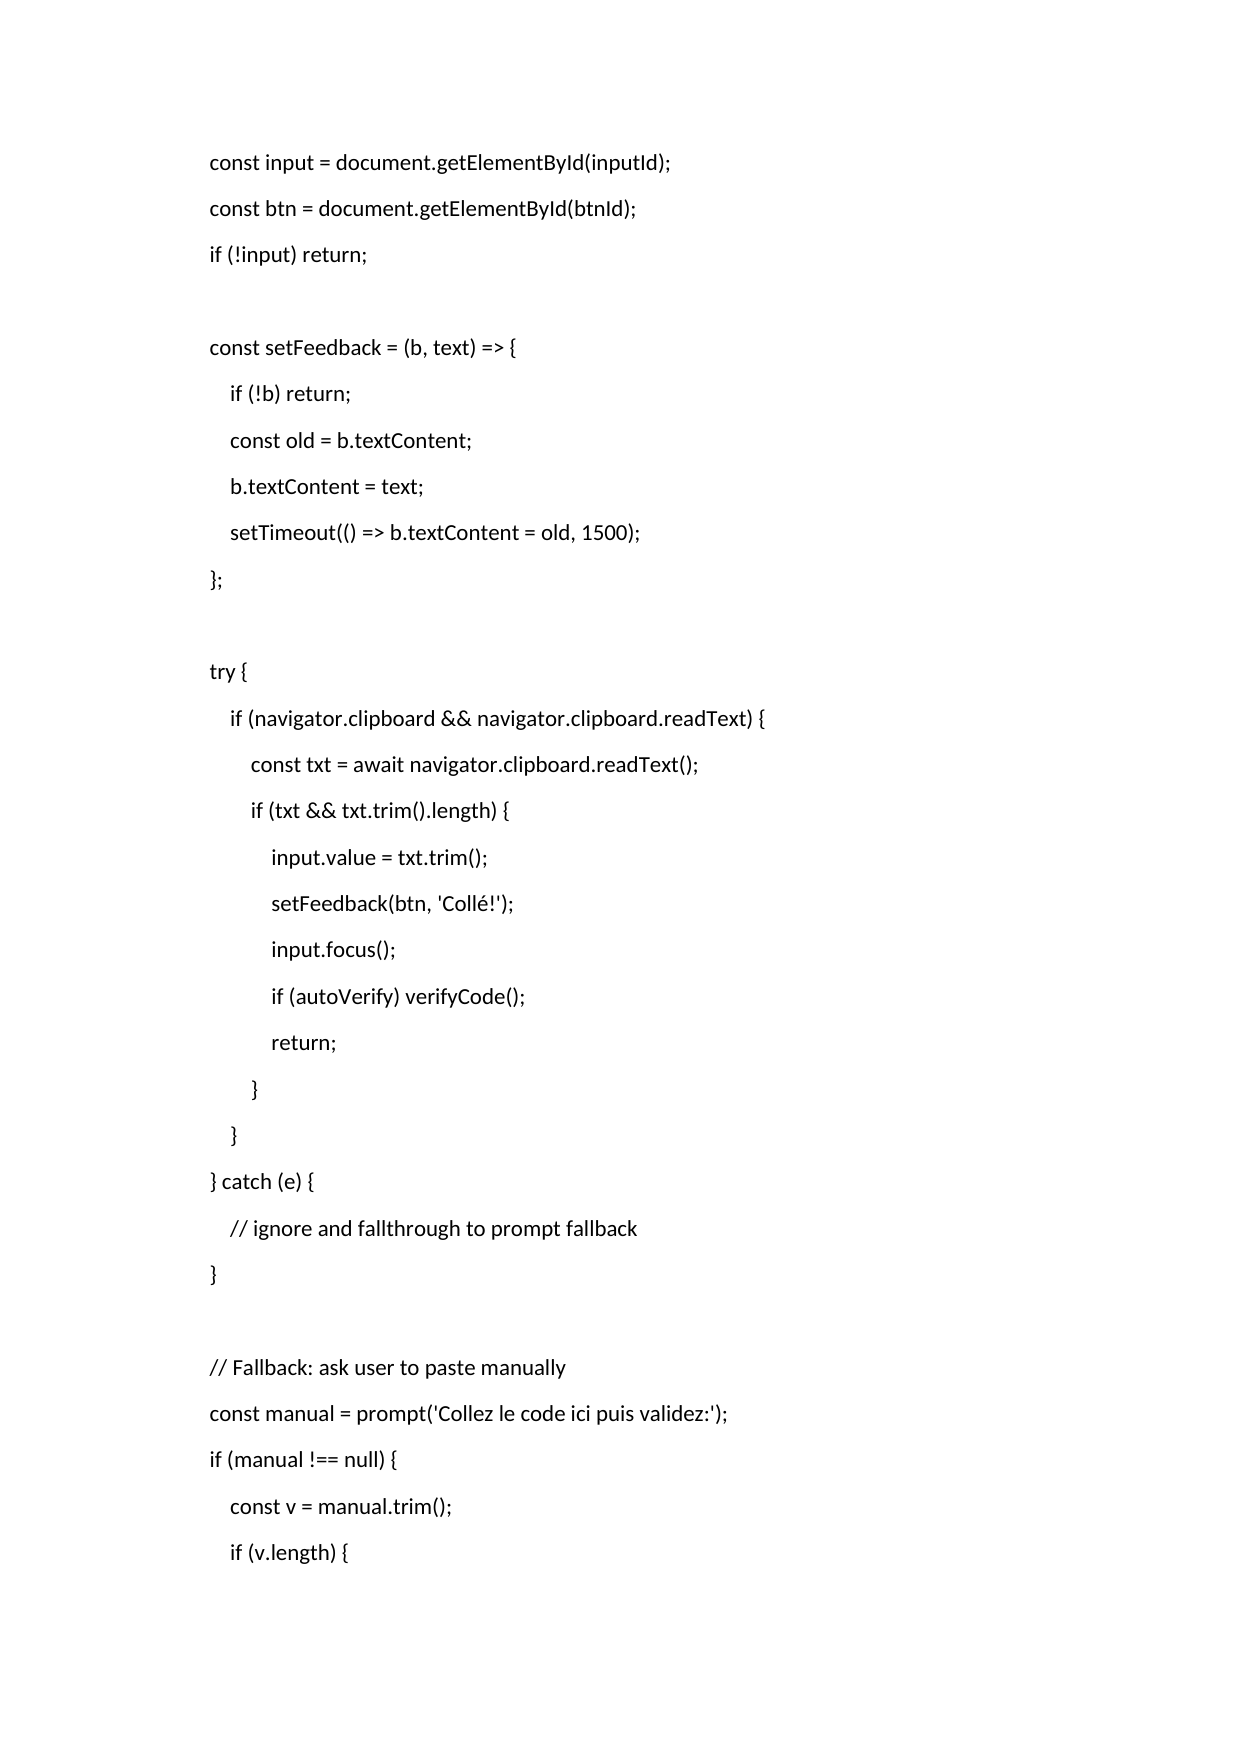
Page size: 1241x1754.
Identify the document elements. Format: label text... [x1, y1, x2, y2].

text const v = manual.trim(); [148, 1492, 1093, 1520]
text const btn = document.getElementById(btnId); [148, 194, 1093, 222]
text if (!b) return; [148, 379, 1093, 407]
text input.value = txt.trim(); [148, 843, 1093, 871]
text b.textContent = text; [148, 472, 1093, 500]
text const txt = await navigator.clipboard.readText(); [148, 750, 1093, 778]
text return; [148, 1028, 1093, 1056]
text if (v.length) { [148, 1538, 1093, 1566]
text }; [148, 565, 1093, 593]
text try { [148, 657, 1093, 686]
text const input = document.getElementById(inputId); [148, 148, 1093, 176]
text if (!input) return; [148, 240, 1093, 268]
text if (manual !== null) { [148, 1446, 1093, 1473]
text } [148, 1121, 1093, 1149]
text const old = b.textContent; [148, 426, 1093, 454]
text } catch (e) { [148, 1167, 1093, 1195]
text const setFeedback = (b, text) => { [148, 333, 1093, 361]
text input.focus(); [148, 936, 1093, 964]
text const manual = prompt('Collez le code ici puis validez:'); [148, 1399, 1093, 1427]
text if (txt && txt.trim().length) { [148, 797, 1093, 824]
text setFeedback(btn, 'Collé!'); [148, 889, 1093, 917]
text } [148, 1260, 1093, 1288]
text // Fallback: ask user to paste manually [148, 1353, 1093, 1381]
text // ignore and fallthrough to prompt fallback [148, 1214, 1093, 1242]
text if (navigator.clipboard && navigator.clipboard.readText) { [148, 704, 1093, 732]
text if (autoVerify) verifyCode(); [148, 982, 1093, 1010]
text setTimeout(() => b.textContent = old, 1500); [148, 518, 1093, 546]
text } [148, 1075, 1093, 1103]
